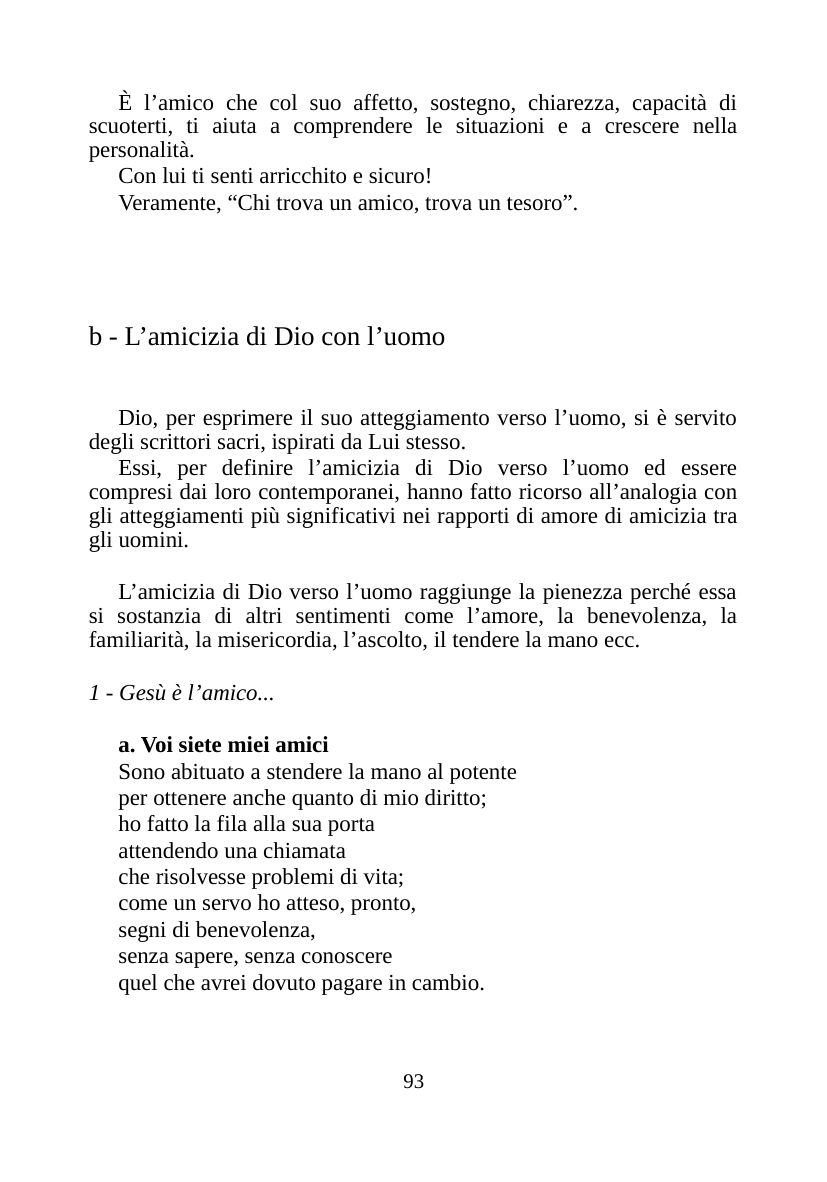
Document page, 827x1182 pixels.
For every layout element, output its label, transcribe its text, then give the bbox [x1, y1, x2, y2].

text per ottenere anche quanto di mio diritto; [88, 784, 738, 810]
text Essi, per definire l’amicizia di Dio verso l’uomo ed essere compresi dai loro contemporanei, hanno fatto ricorso all’analogia con gli atteggiamenti più significativi nei rapporti di amore di amicizia tra gli uomini. [88, 454, 738, 552]
text Con lui ti senti arricchito e sicuro! [88, 162, 738, 189]
text che risolvesse problemi di vita; [88, 863, 738, 889]
text Sono abituato a stendere la mano al potente [88, 758, 738, 784]
text quel che avrei dovuto pagare in cambio. [88, 968, 738, 995]
text ho fatto la fila alla sua porta [88, 810, 738, 837]
text Veramente, “Chi trova un amico, trova un tesoro”. [88, 189, 738, 215]
text come un servo ho atteso, pronto, [88, 889, 738, 916]
text Dio, per esprimere il suo atteggiamento verso l’uomo, si è servito degli scrittori sacri, ispirati da Lui stesso. [88, 404, 738, 454]
text senza sapere, senza conoscere [88, 942, 738, 968]
text segni di benevolenza, [88, 916, 738, 942]
text attendendo una chiamata [88, 837, 738, 863]
text È l’amico che col suo affetto, sostegno, chiarezza, capacità di scuoterti, ti aiuta a comprendere le situazioni e a crescere nella personalità. [88, 88, 738, 162]
text L’amicizia di Dio verso l’uomo raggiunge la pienezza perché essa si sostanzia di altri sentimenti come l’amore, la benevolenza, la familiarità, la misericordia, l’ascolto, il tendere la mano ecc. [88, 578, 738, 652]
text 1 - Gesù è l’amico... [88, 679, 738, 705]
subtitle b - L’amicizia di Dio con l’uomo [88, 321, 738, 352]
text a. Voi siete miei amici [88, 731, 738, 758]
